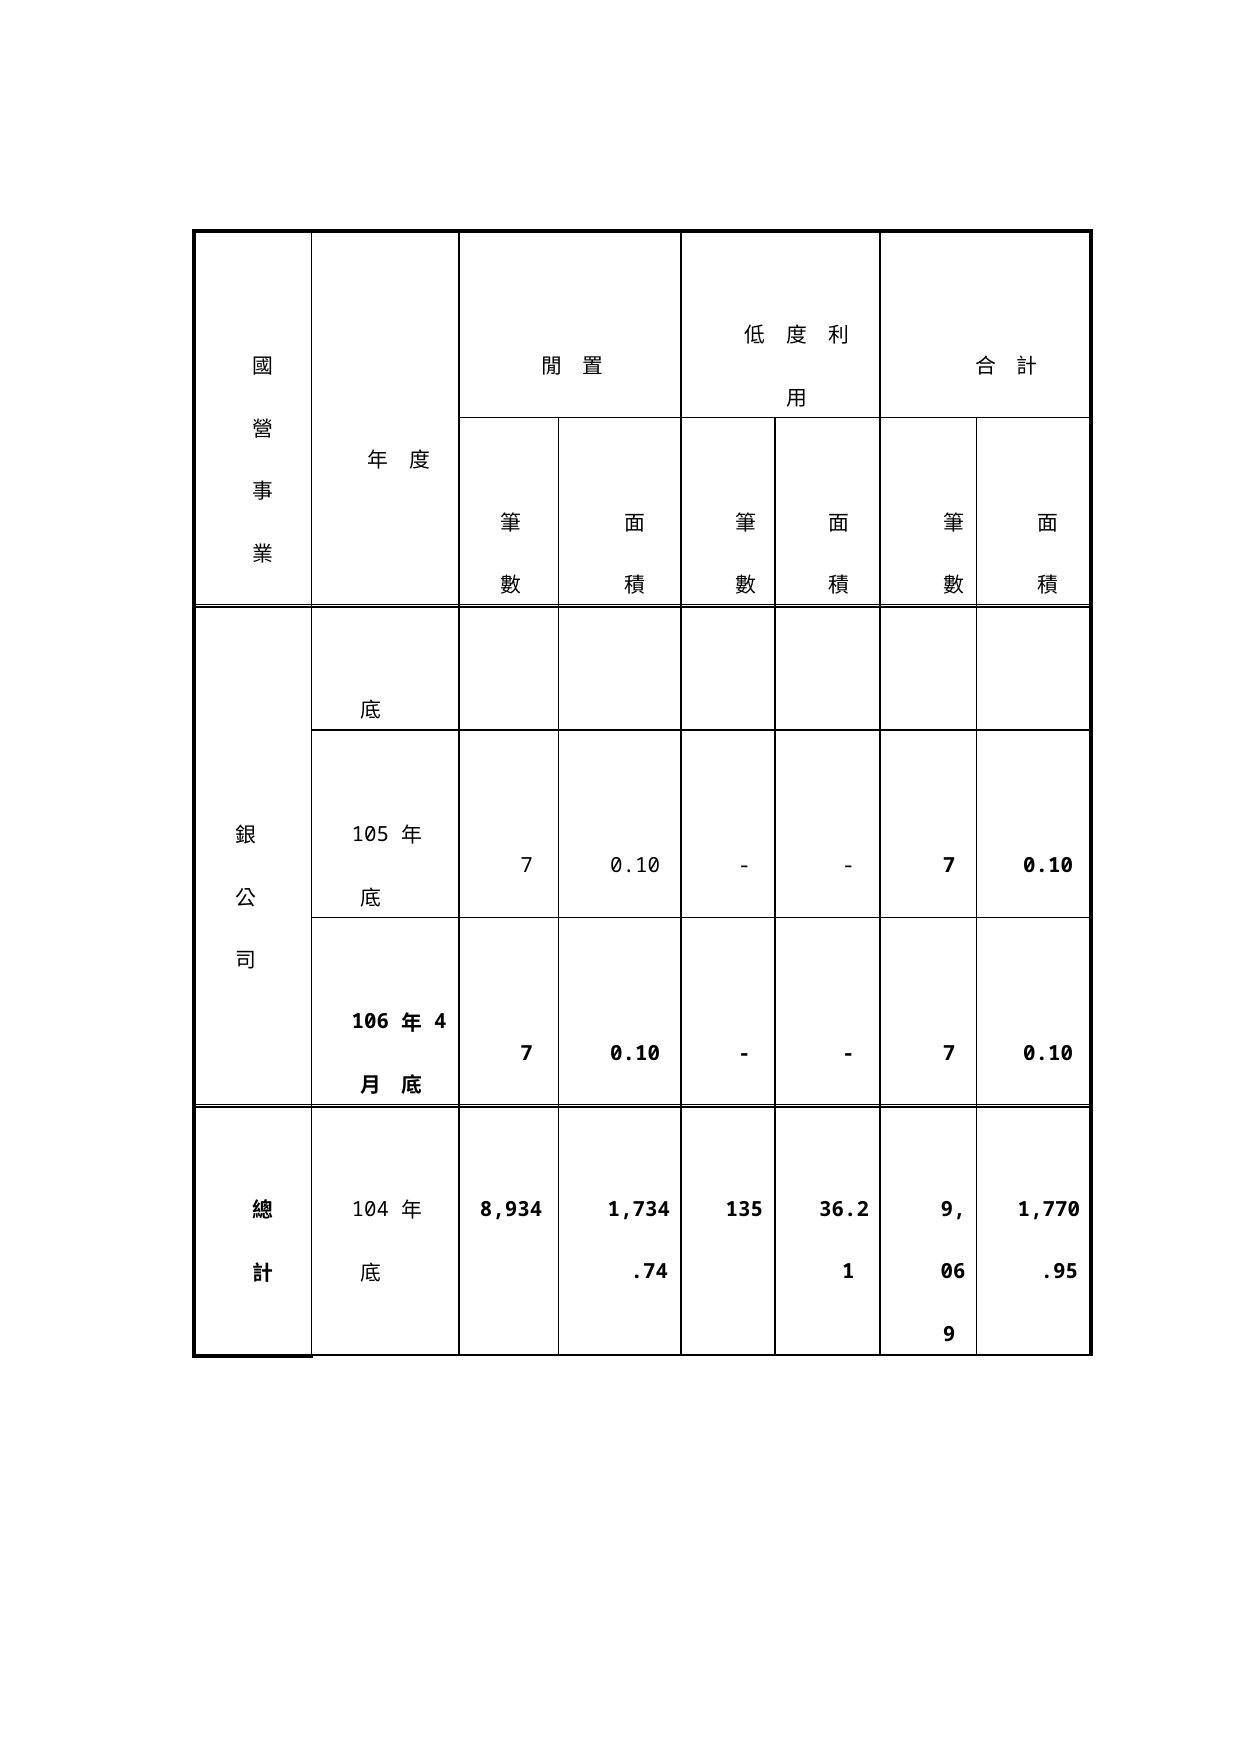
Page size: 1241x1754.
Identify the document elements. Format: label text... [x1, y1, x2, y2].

table_cell [559, 608, 680, 729]
table_cell 104年底 [312, 1108, 458, 1354]
table_cell 0.10 [559, 918, 680, 1104]
table_cell - [682, 918, 774, 1104]
table_cell 筆數 [881, 418, 976, 604]
table_cell 9,069 [881, 1108, 976, 1354]
table_cell 0.10 [559, 731, 680, 917]
table_cell 銀公司 [196, 608, 311, 1104]
table_cell 135 [682, 1108, 774, 1354]
table_header 閒置 [460, 233, 680, 417]
table_cell 7 [460, 918, 558, 1104]
table_cell 筆數 [460, 418, 558, 604]
table_cell - [776, 608, 879, 729]
table_header 國營事業 [196, 233, 311, 604]
table_header 年度 [312, 233, 458, 604]
table_cell 105年底 [312, 731, 458, 917]
table_cell 7 [881, 731, 976, 917]
table_cell [460, 608, 558, 729]
table_header 合計 [881, 233, 1089, 417]
table_cell 8,934 [460, 1108, 558, 1354]
table_cell 1,734.74 [559, 1108, 680, 1354]
table_cell 面積 [559, 418, 680, 604]
table_cell - [776, 731, 879, 917]
table_cell 底 [312, 608, 458, 729]
table_cell 7 [881, 918, 976, 1104]
table_cell 7 [460, 731, 558, 917]
table_cell 36.21 [776, 1108, 879, 1354]
table_header 低度利用 [682, 233, 879, 417]
table_cell [977, 608, 1089, 729]
table_cell [881, 608, 976, 729]
table_cell 筆數 [682, 418, 774, 604]
table_cell - [682, 608, 774, 729]
table_cell 0.10 [977, 731, 1089, 917]
table_cell 面積 [977, 418, 1089, 604]
table_cell 106年4月底 [312, 918, 458, 1104]
table_cell - [776, 918, 879, 1104]
table_cell 0.10 [977, 918, 1089, 1104]
table_cell 面積 [776, 418, 879, 604]
table_cell 1,770.95 [977, 1108, 1089, 1354]
table_cell 總計 [196, 1108, 311, 1354]
table_cell - [682, 731, 774, 917]
